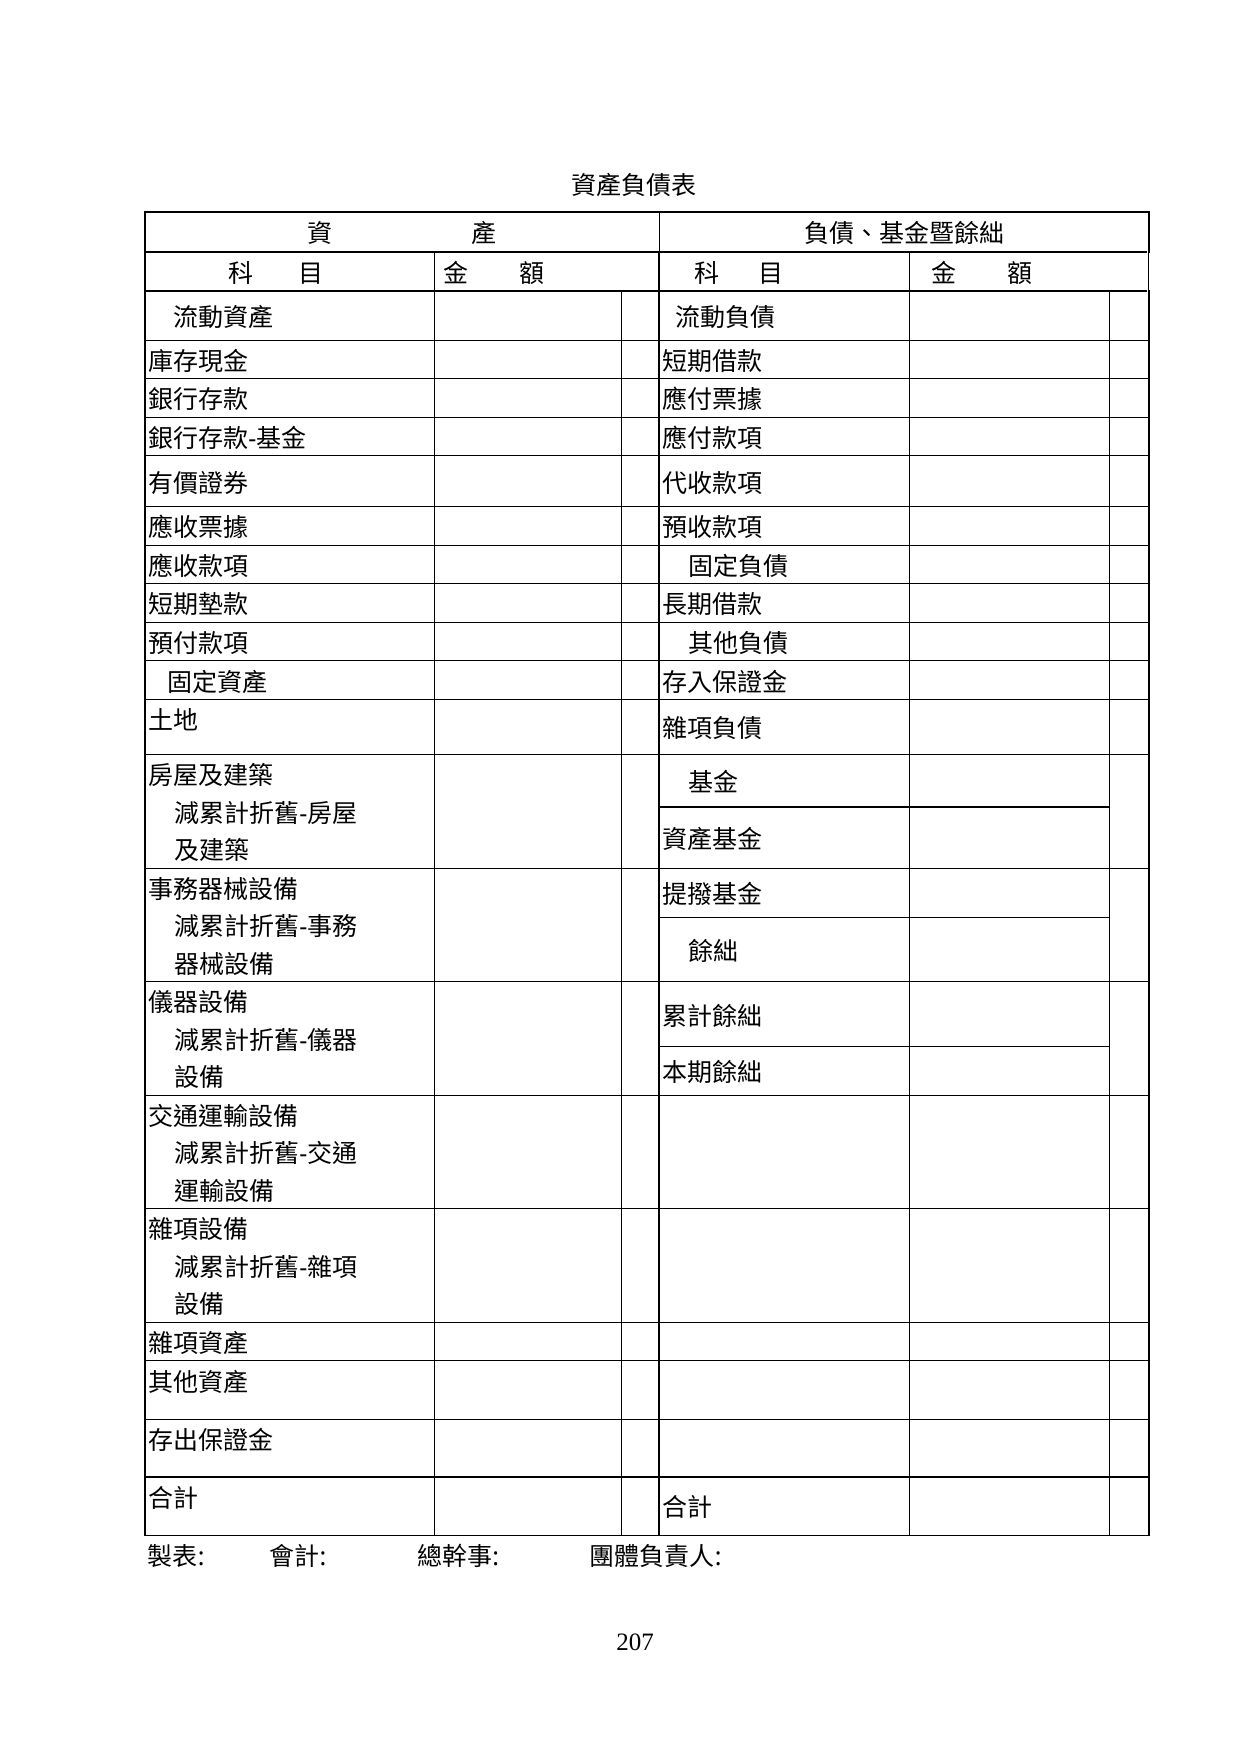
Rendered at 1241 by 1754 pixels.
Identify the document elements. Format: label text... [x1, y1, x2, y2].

table_cell [910, 1047, 1109, 1095]
table_cell [1110, 1478, 1148, 1534]
table_cell 資產基金 [660, 808, 909, 868]
table_cell [910, 379, 1109, 417]
table_cell 存出保證金 [146, 1420, 434, 1476]
table_cell [910, 808, 1109, 868]
table_cell [1110, 1096, 1148, 1208]
table_cell [435, 755, 621, 868]
table_cell [1110, 290, 1148, 340]
table_cell [660, 1323, 909, 1360]
table_cell 應付款項 [660, 418, 909, 455]
table_cell [622, 1209, 658, 1322]
table_cell [1110, 1420, 1148, 1476]
table_header 資 產 [146, 213, 659, 251]
table_cell [910, 755, 1109, 806]
table_cell [1110, 700, 1148, 754]
table_cell 預付款項 [146, 623, 434, 660]
table_cell 長期借款 [660, 584, 909, 622]
table_cell 短期借款 [660, 341, 909, 378]
table_cell 基金 [660, 755, 909, 806]
table_cell [435, 1209, 621, 1322]
table_cell [622, 456, 658, 506]
table_cell 應收款項 [146, 546, 434, 583]
table_cell 固定資產 [146, 661, 434, 699]
table_cell [910, 1209, 1109, 1322]
table_cell 合計 [660, 1478, 909, 1534]
table_cell [910, 1420, 1109, 1476]
text 製表: 會計: 總幹事: 團體負責人: [148, 1536, 1122, 1573]
table_cell [910, 869, 1109, 917]
table_cell [910, 661, 1109, 699]
table_cell [622, 379, 658, 417]
table_cell 代收款項 [660, 456, 909, 506]
table_cell [1110, 869, 1148, 981]
table_cell [910, 982, 1109, 1046]
table_cell [660, 1420, 909, 1476]
table_cell [1110, 584, 1148, 622]
table_cell [1110, 623, 1148, 660]
table_cell [910, 623, 1109, 660]
table_cell [910, 1323, 1109, 1360]
table_cell [622, 1420, 658, 1476]
table_cell [622, 623, 658, 660]
table_cell [435, 507, 621, 545]
table_cell [1110, 546, 1148, 583]
table_cell [1110, 755, 1148, 868]
table_cell [435, 546, 621, 583]
table_cell 累計餘絀 [660, 982, 909, 1046]
table_cell 短期墊款 [146, 584, 434, 622]
table_cell 存入保證金 [660, 661, 909, 699]
table_cell [910, 292, 1109, 340]
table_cell [622, 546, 658, 583]
table_cell 合計 [146, 1478, 434, 1534]
table_cell 應收票據 [146, 507, 434, 545]
table_cell 交通運輸設備 減累計折舊-交通 運輸設備 [146, 1096, 434, 1208]
table_cell [622, 1361, 658, 1418]
table_cell 有價證券 [146, 456, 434, 506]
table_cell 應付票據 [660, 379, 909, 417]
text 資產負債表 [148, 164, 1119, 202]
table_cell 土地 [146, 700, 434, 754]
table_cell [622, 418, 658, 455]
table_cell 銀行存款 [146, 379, 434, 417]
table_cell [435, 700, 621, 754]
table_cell [435, 982, 621, 1095]
table_cell [1110, 982, 1148, 1095]
table_cell 科 目 [660, 253, 909, 290]
table_cell [435, 292, 621, 340]
table_cell 流動資產 [146, 292, 434, 340]
table_cell [910, 1361, 1109, 1418]
table_cell 餘絀 [660, 918, 909, 981]
table_cell [910, 456, 1109, 506]
table_cell [435, 379, 621, 417]
table_cell [435, 1361, 621, 1418]
table_cell [435, 341, 621, 378]
table_cell 本期餘絀 [660, 1047, 909, 1095]
table_cell [1110, 1209, 1148, 1322]
table_cell [660, 1209, 909, 1322]
table_cell [910, 546, 1109, 583]
table_cell [910, 584, 1109, 622]
table_cell [910, 418, 1109, 455]
table_cell 科 目 [146, 253, 434, 290]
table_cell [1110, 661, 1148, 699]
table_cell 固定負債 [660, 546, 909, 583]
table_cell 金 額 [910, 251, 1148, 290]
table_cell [435, 456, 621, 506]
table_cell 房屋及建築 減累計折舊-房屋 及建築 [146, 755, 434, 868]
table_cell [622, 341, 658, 378]
table_cell [435, 1420, 621, 1476]
table_cell [435, 623, 621, 660]
table_cell [910, 700, 1109, 754]
table_cell [622, 1323, 658, 1360]
table_cell 庫存現金 [146, 341, 434, 378]
table_cell 銀行存款-基金 [146, 418, 434, 455]
table_cell [910, 918, 1109, 981]
table_header 負債、基金暨餘絀 [660, 213, 1148, 251]
table_cell 金 額 [435, 253, 658, 290]
table_cell [622, 1478, 658, 1534]
table_cell [435, 584, 621, 622]
table_cell [910, 341, 1109, 378]
table_cell 雜項負債 [660, 700, 909, 754]
table_cell 流動負債 [660, 292, 909, 340]
table_cell [1110, 379, 1148, 417]
table_cell 雜項資產 [146, 1323, 434, 1360]
table_cell [1110, 418, 1148, 455]
table_cell [1110, 507, 1148, 545]
table_cell [622, 700, 658, 754]
table_cell [622, 661, 658, 699]
table_cell [622, 292, 658, 340]
table_cell [1110, 341, 1148, 378]
table_cell [910, 1478, 1109, 1534]
table_cell 事務器械設備 減累計折舊-事務 器械設備 [146, 869, 434, 981]
table_cell [1110, 456, 1148, 506]
table_cell [435, 1478, 621, 1534]
table_cell [622, 507, 658, 545]
table_cell [910, 1096, 1109, 1208]
table_cell [660, 1096, 909, 1208]
table_cell [1110, 1361, 1148, 1418]
table_cell [622, 755, 658, 868]
table_cell [622, 869, 658, 981]
table_cell [910, 507, 1109, 545]
table_cell [435, 418, 621, 455]
table_cell 雜項設備 減累計折舊-雜項 設備 [146, 1209, 434, 1322]
table_cell [435, 869, 621, 981]
table_cell [435, 1096, 621, 1208]
table_cell [622, 982, 658, 1095]
table_cell [622, 1096, 658, 1208]
table_cell 提撥基金 [660, 869, 909, 917]
table_cell [435, 1323, 621, 1360]
table_cell 其他負債 [660, 623, 909, 660]
table_cell 預收款項 [660, 507, 909, 545]
table_cell [660, 1361, 909, 1418]
table_cell [622, 584, 658, 622]
table_cell [1110, 1323, 1148, 1360]
table_cell [435, 661, 621, 699]
table_cell 其他資產 [146, 1361, 434, 1418]
table_cell 儀器設備 減累計折舊-儀器 設備 [146, 982, 434, 1095]
